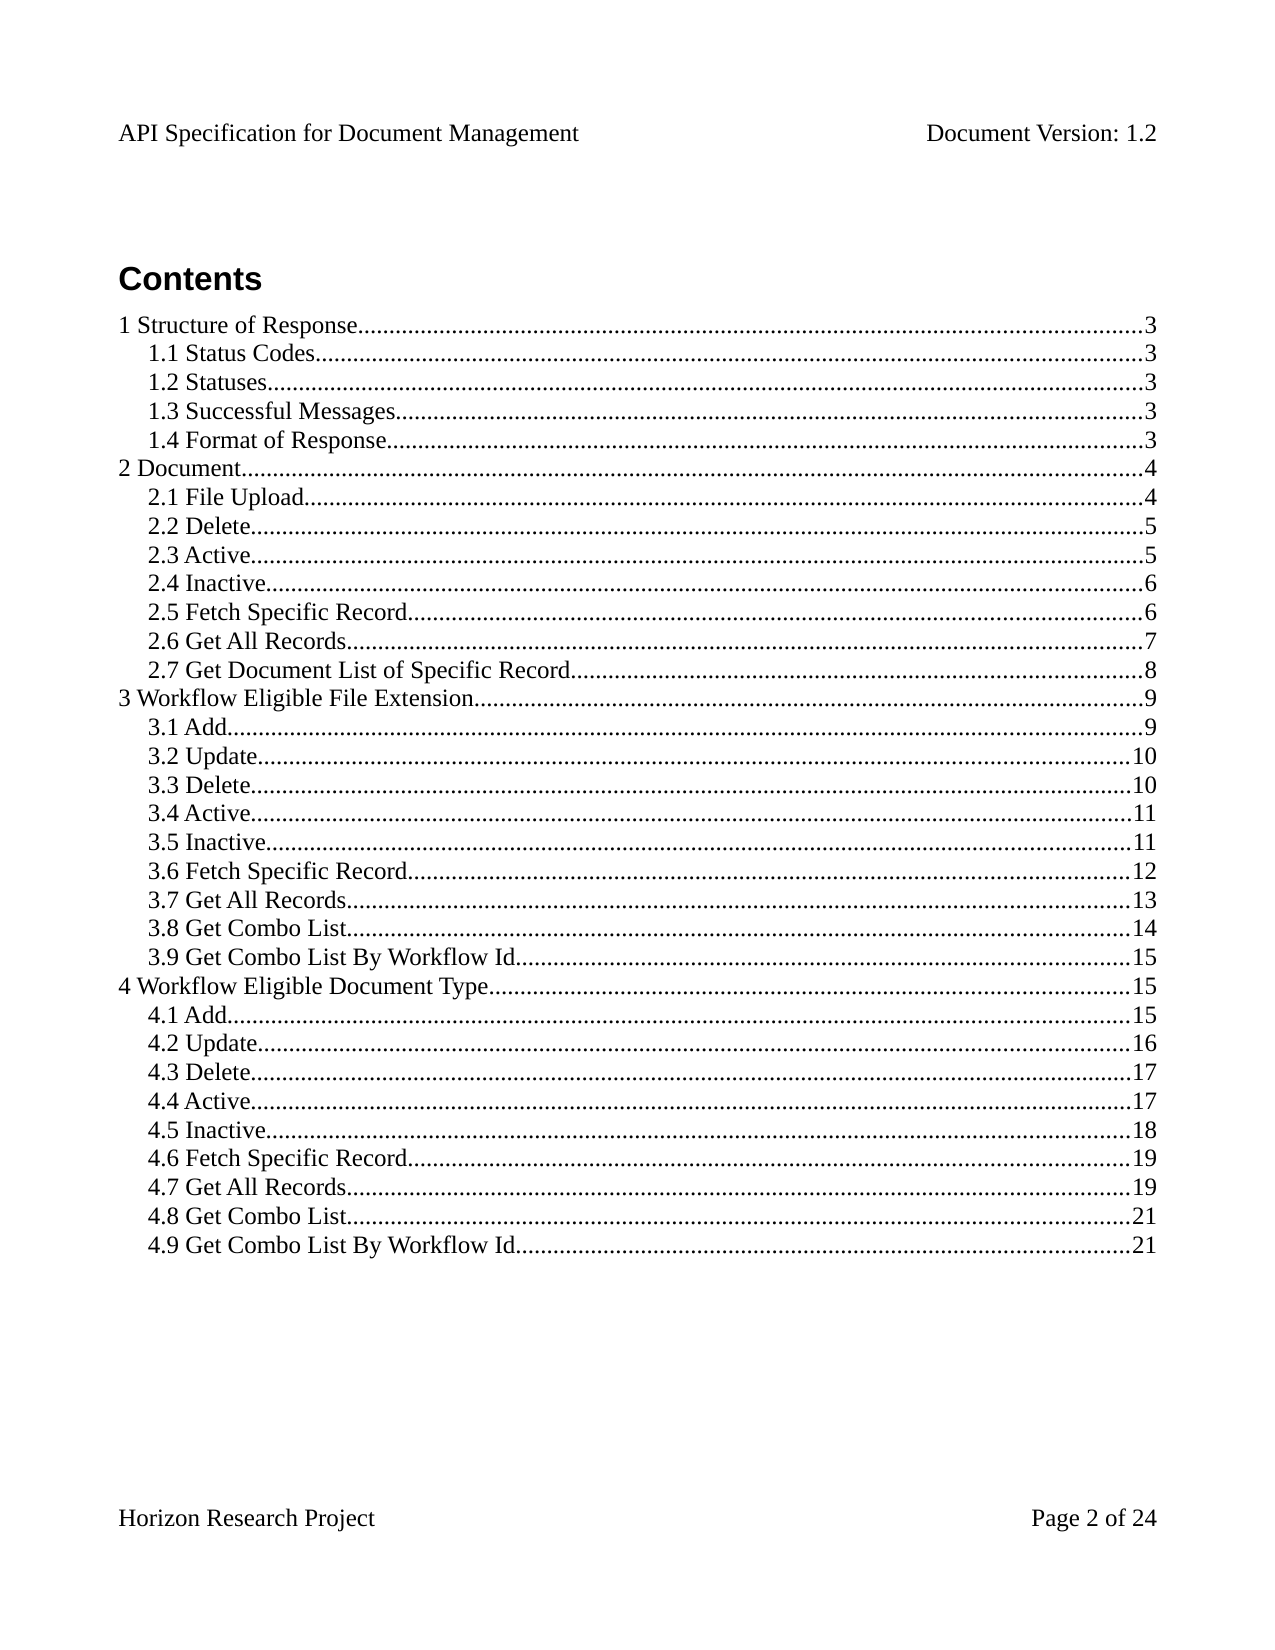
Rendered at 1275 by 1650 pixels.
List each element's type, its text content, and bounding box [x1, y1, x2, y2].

text 3.7 Get All Records 13 [148, 885, 1157, 913]
text 3.8 Get Combo List 14 [148, 913, 1157, 942]
text 4.8 Get Combo List 21 [148, 1201, 1157, 1230]
text 2.4 Inactive 6 [148, 568, 1157, 597]
text 3 Workflow Eligible File Extension 9 [118, 683, 1157, 712]
text 4.9 Get Combo List By Workflow Id 21 [148, 1230, 1157, 1258]
text 4.2 Update 16 [148, 1028, 1157, 1057]
text 3.3 Delete 10 [148, 770, 1157, 798]
text 4 Workflow Eligible Document Type 15 [118, 971, 1157, 1000]
text 4.6 Fetch Specific Record 19 [148, 1143, 1157, 1172]
text 2.7 Get Document List of Specific Record 8 [148, 655, 1157, 683]
text 1.4 Format of Response 3 [148, 425, 1157, 453]
text 4.7 Get All Records 19 [148, 1172, 1157, 1201]
text 3.5 Inactive 11 [148, 827, 1157, 856]
text 2.5 Fetch Specific Record 6 [148, 597, 1157, 626]
text 3.6 Fetch Specific Record 12 [148, 856, 1157, 885]
text 2.6 Get All Records 7 [148, 626, 1157, 655]
subtitle Contents [118, 259, 1157, 297]
text 3.9 Get Combo List By Workflow Id 15 [148, 942, 1157, 971]
text 4.5 Inactive 18 [148, 1115, 1157, 1143]
text 4.1 Add 15 [148, 1000, 1157, 1028]
text 1.3 Successful Messages 3 [148, 396, 1157, 425]
text 4.3 Delete 17 [148, 1057, 1157, 1086]
text 2.3 Active 5 [148, 540, 1157, 568]
text 4.4 Active 17 [148, 1086, 1157, 1115]
text 2.2 Delete 5 [148, 511, 1157, 540]
text 1.2 Statuses 3 [148, 367, 1157, 396]
text 1.1 Status Codes 3 [148, 338, 1157, 367]
text 2.1 File Upload 4 [148, 482, 1157, 511]
text 2 Document 4 [118, 453, 1157, 482]
text 1 Structure of Response 3 [118, 310, 1157, 338]
text 3.4 Active 11 [148, 798, 1157, 827]
text 3.1 Add 9 [148, 712, 1157, 741]
text 3.2 Update 10 [148, 741, 1157, 770]
